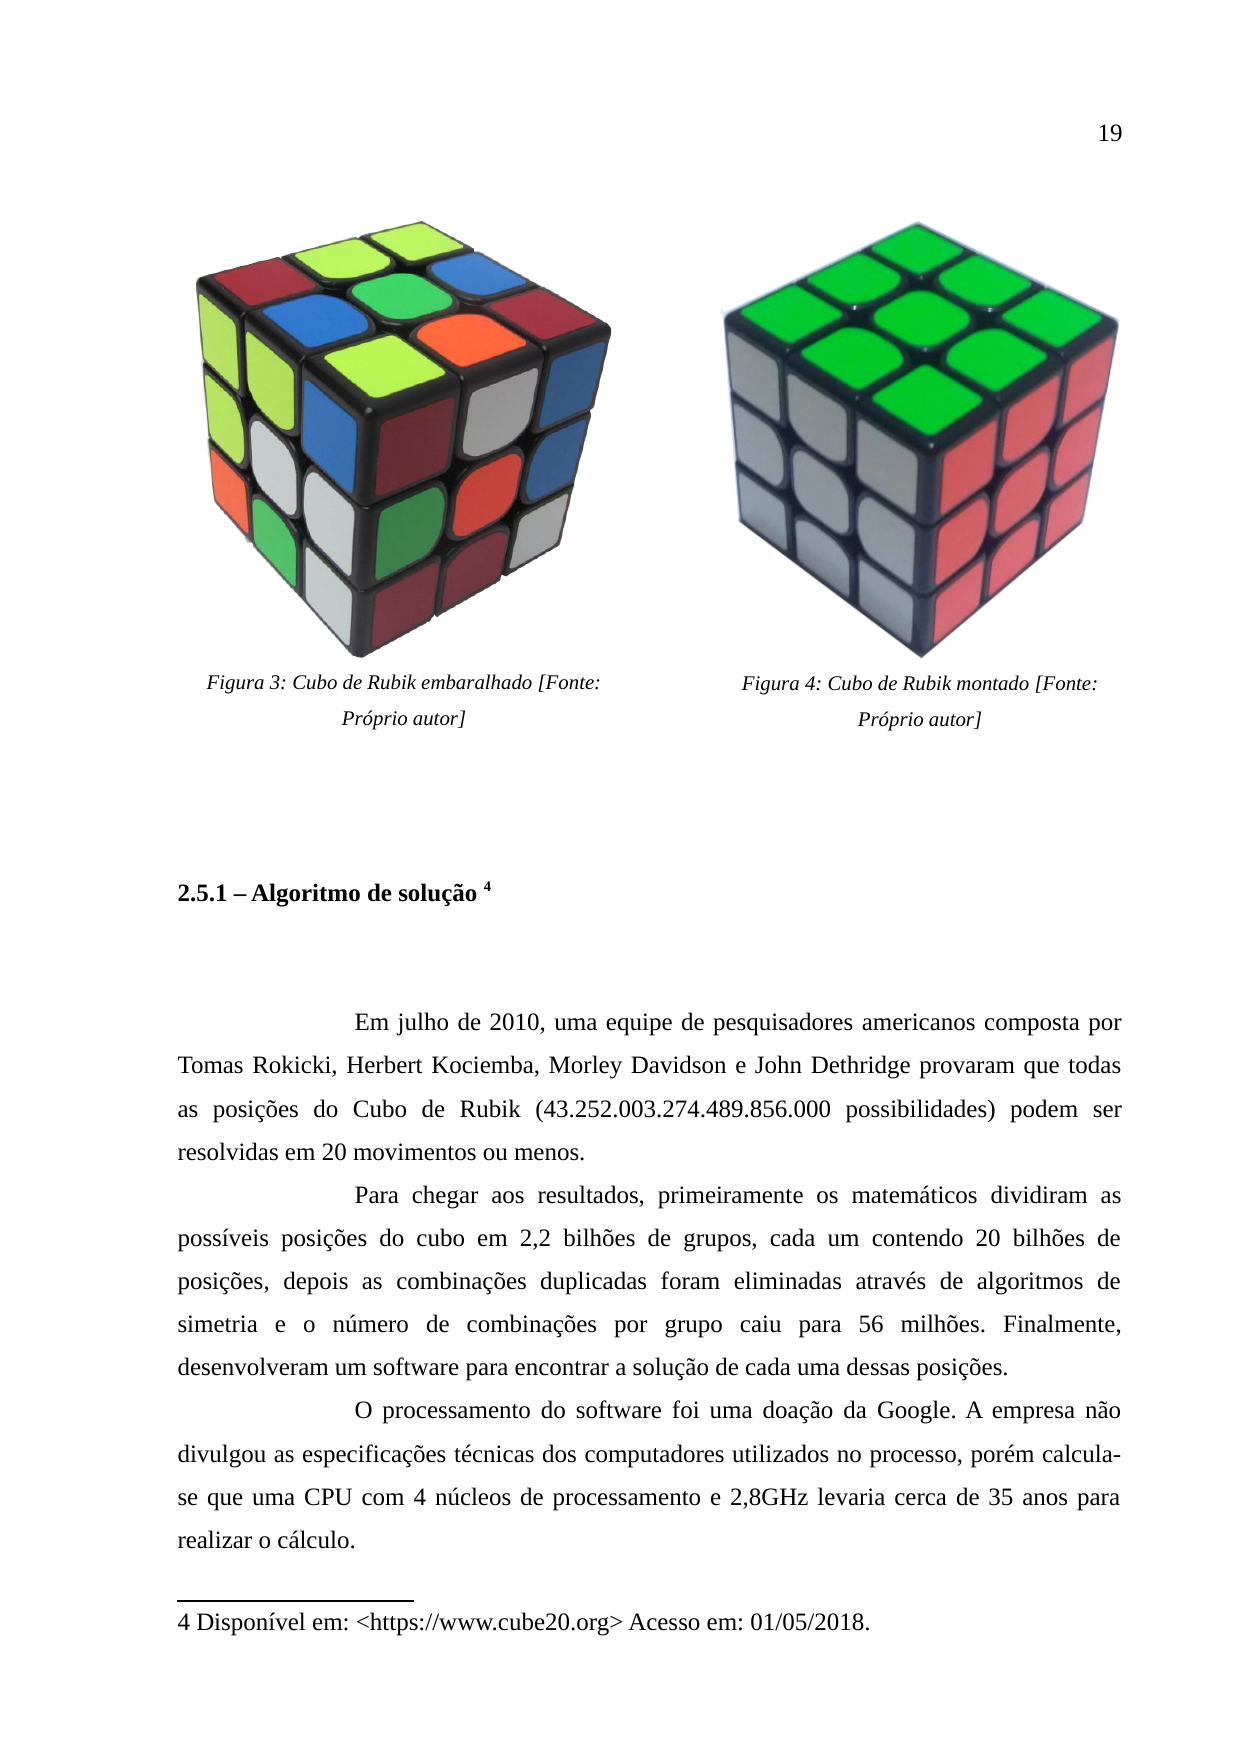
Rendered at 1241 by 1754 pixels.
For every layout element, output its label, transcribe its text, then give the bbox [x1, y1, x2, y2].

text Figura 3: Cubo de Rubik embaralhado [Fonte: Próprio autor] [196, 658, 612, 730]
text Em julho de 2010, uma equipe de pesquisadores americanos composta por Tomas Rokicki, Herbert Kociemba, Morley Davidson e John Dethridge provaram que todas as posições do Cubo de Rubik (43.252.003.274.489.856.000 possibilidades) podem ser resolvidas em 20 movimentos ou menos. [177, 1007, 1122, 1166]
text O processamento do software foi uma doação da Google. A empresa não divulgou as especificações técnicas dos computadores utilizados no processo, porém calcula-se que uma CPU com 4 núcleos de processamento e 2,8GHz levaria cerca de 35 anos para realizar o cálculo. [177, 1396, 1122, 1554]
picture [196, 221, 612, 658]
text Para chegar aos resultados, primeiramente os matemáticos dividiram as possíveis posições do cubo em 2,2 bilhões de grupos, cada um contendo 20 bilhões de posições, depois as combinações duplicadas foram eliminadas através de algoritmos de simetria e o número de combinações por grupo caiu para 56 milhões. Finalmente, desenvolveram um software para encontrar a solução de cada uma dessas posições. [177, 1180, 1122, 1381]
picture [720, 221, 1120, 659]
text 2.5.1 – Algoritmo de solução [177, 878, 1122, 907]
text Disponível em: <https://www.cube20.org> Acesso em: 01/05/2018. [177, 1607, 1122, 1636]
text Figura 4: Cubo de Rubik montado [Fonte: Próprio autor] [720, 659, 1119, 731]
